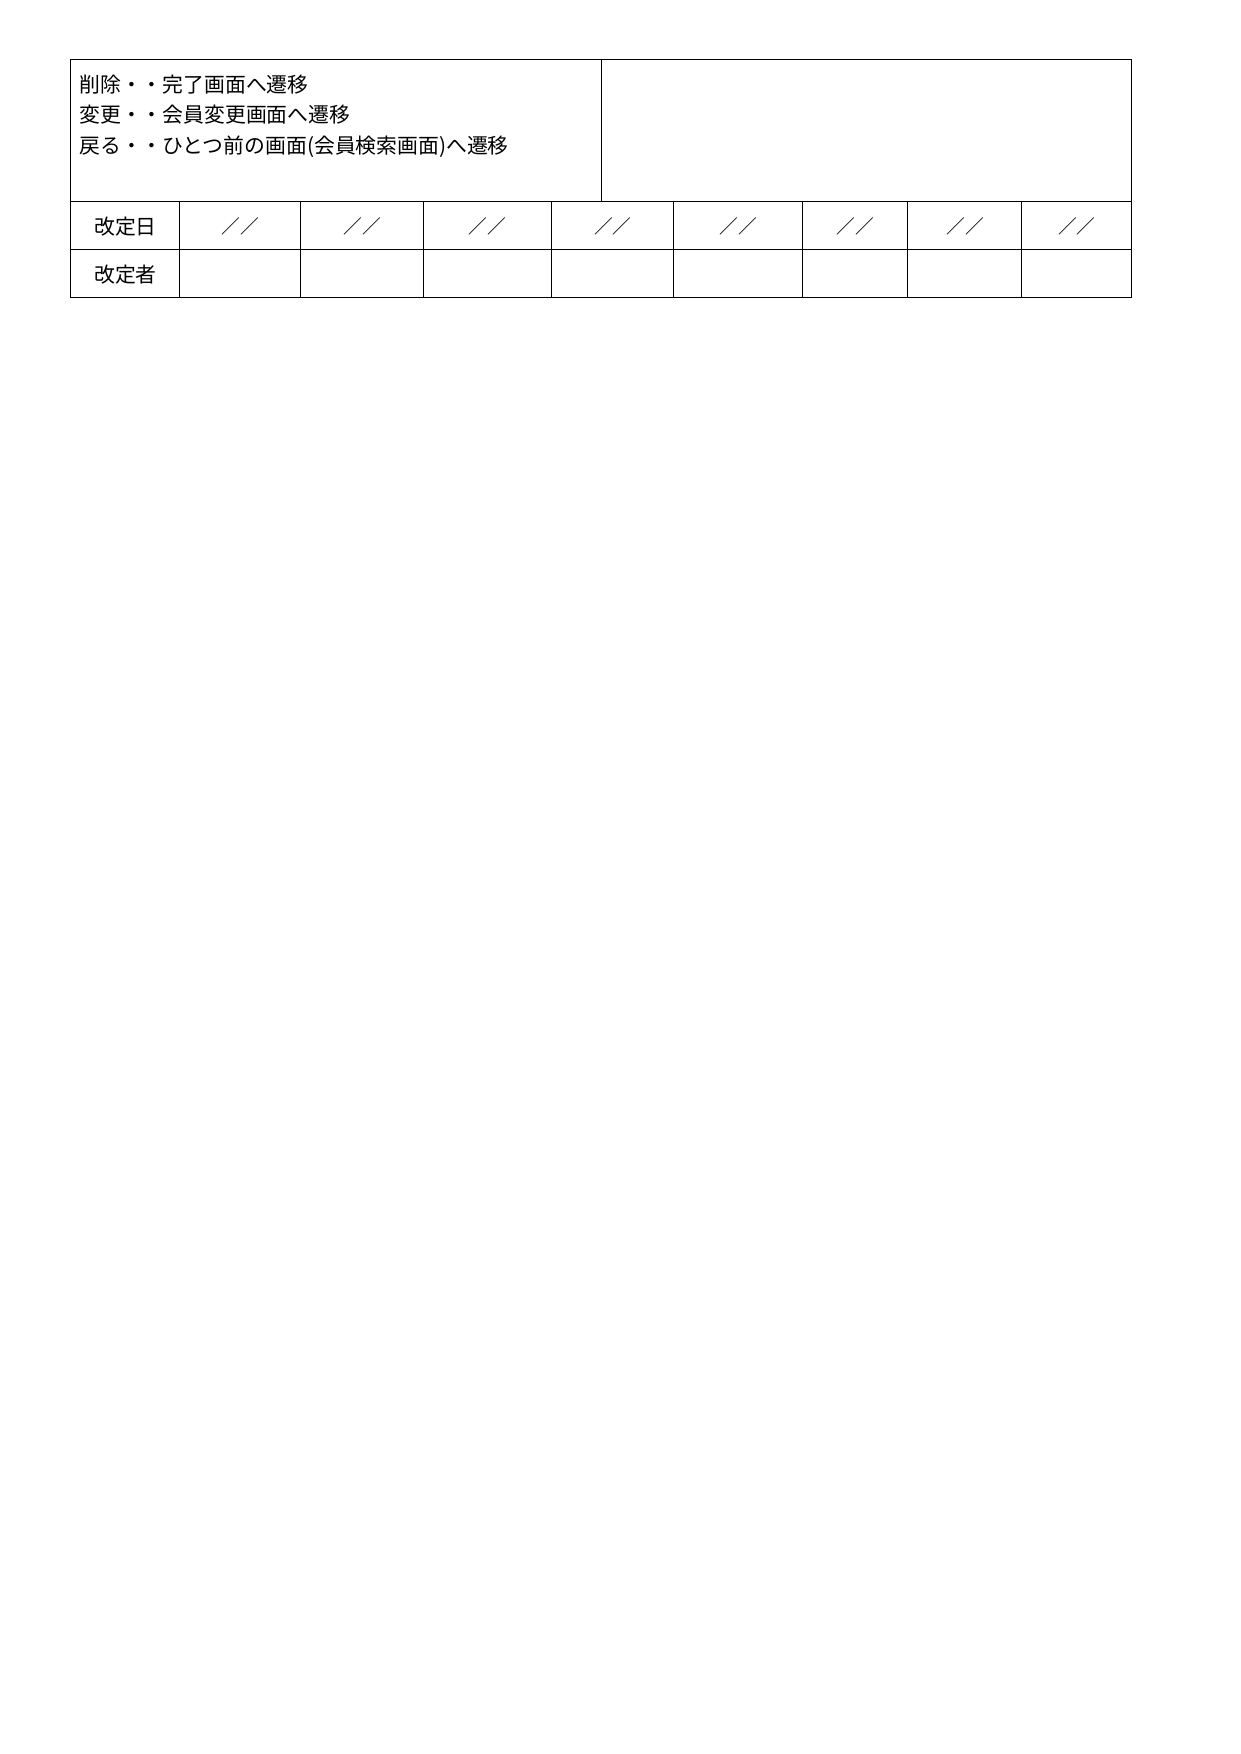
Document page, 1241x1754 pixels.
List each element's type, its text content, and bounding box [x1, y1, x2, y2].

table_cell [803, 250, 907, 297]
table_cell [908, 250, 1021, 297]
table_cell ／／ [1022, 202, 1131, 249]
table_cell ／／ [552, 202, 673, 249]
table_cell ／／ [674, 202, 802, 249]
table_cell 改定者 [71, 250, 179, 297]
table_cell 削除・・完了画面へ遷移 変更・・会員変更画面へ遷移 戻る・・ひとつ前の画面(会員検索画面)へ遷移 [71, 60, 601, 201]
table_cell ／／ [803, 202, 907, 249]
table_cell [424, 250, 551, 297]
table_cell [301, 250, 423, 297]
table_cell [602, 60, 1131, 201]
table_cell [1022, 250, 1131, 297]
table_cell ／／ [908, 202, 1021, 249]
table_cell [180, 250, 300, 297]
table_cell ／／ [180, 202, 300, 249]
table_cell [552, 250, 673, 297]
table_cell ／／ [301, 202, 423, 249]
table_cell 改定日 [71, 202, 179, 249]
table_cell ／／ [424, 202, 551, 249]
table_cell [674, 250, 802, 297]
